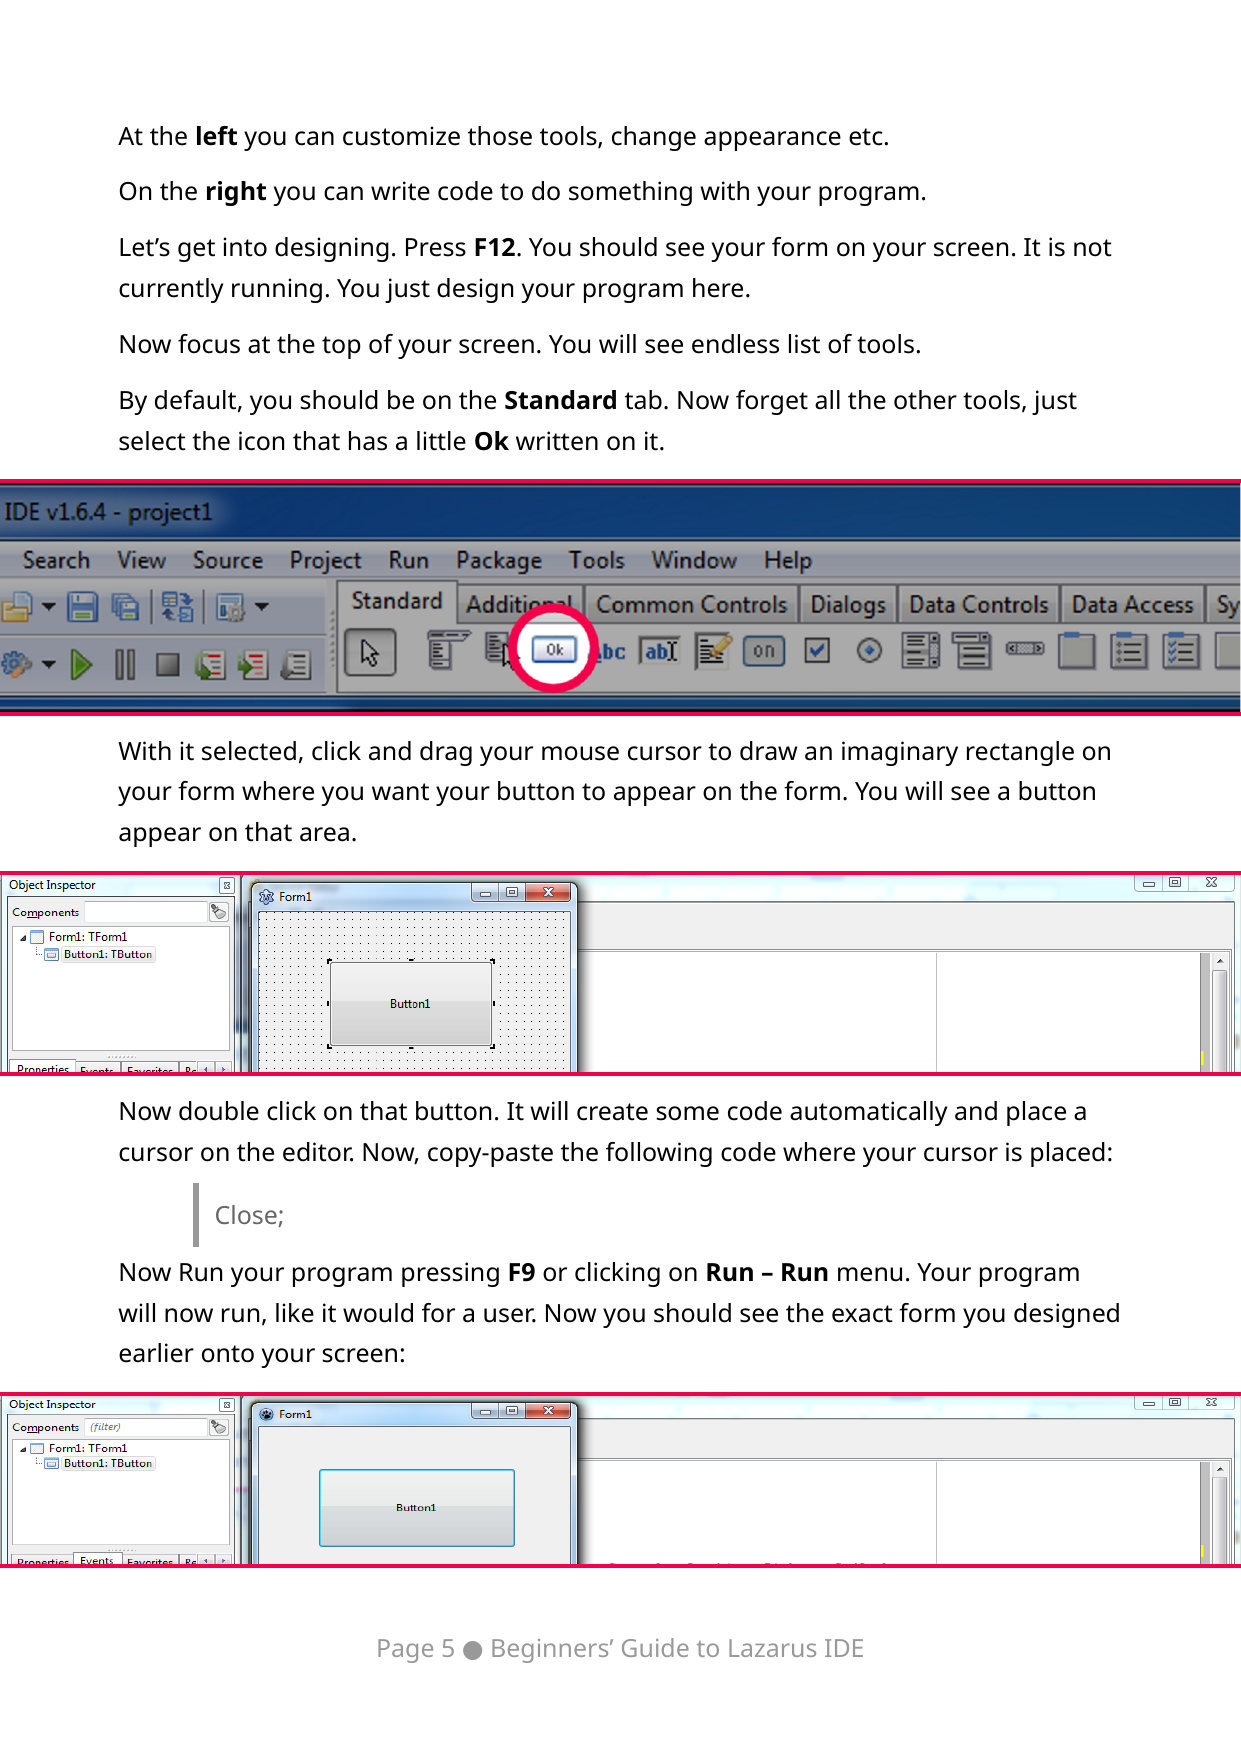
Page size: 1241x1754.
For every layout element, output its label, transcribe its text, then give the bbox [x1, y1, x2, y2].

text Close; [199, 1183, 1047, 1247]
picture [0, 1396, 1241, 1564]
picture [0, 875, 1241, 1072]
text Now Run your program pressing F9 or clicking on Run – Run menu. Your program will now run, like it would for a user. Now you should see the exact form you designed earlier onto your screen: [118, 1254, 1122, 1370]
text By default, you should be on the Standard tab. Now forget all the other tools, just select the icon that has a little Ok written on it. [118, 382, 1122, 457]
text At the left you can customize those tools, change appearance etc. [118, 118, 1122, 152]
text Now double click on that button. It will create some code automatically and place a cursor on the editor. Now, copy-paste the following code where your cursor is placed: [118, 1076, 1122, 1168]
text Let’s get into designing. Press F12. You should see your form on your screen. It is not currently running. You just design your program here. [118, 230, 1122, 305]
text Now focus at the top of your screen. You will see endless list of tools. [118, 326, 1122, 361]
text On the right you can write code to do something with your program. [118, 174, 1122, 208]
text With it selected, click and drag your mouse cursor to draw an imaginary rectangle on your form where you want your button to appear on the form. You will see a button appear on that area. [118, 716, 1122, 849]
picture [0, 483, 1241, 712]
